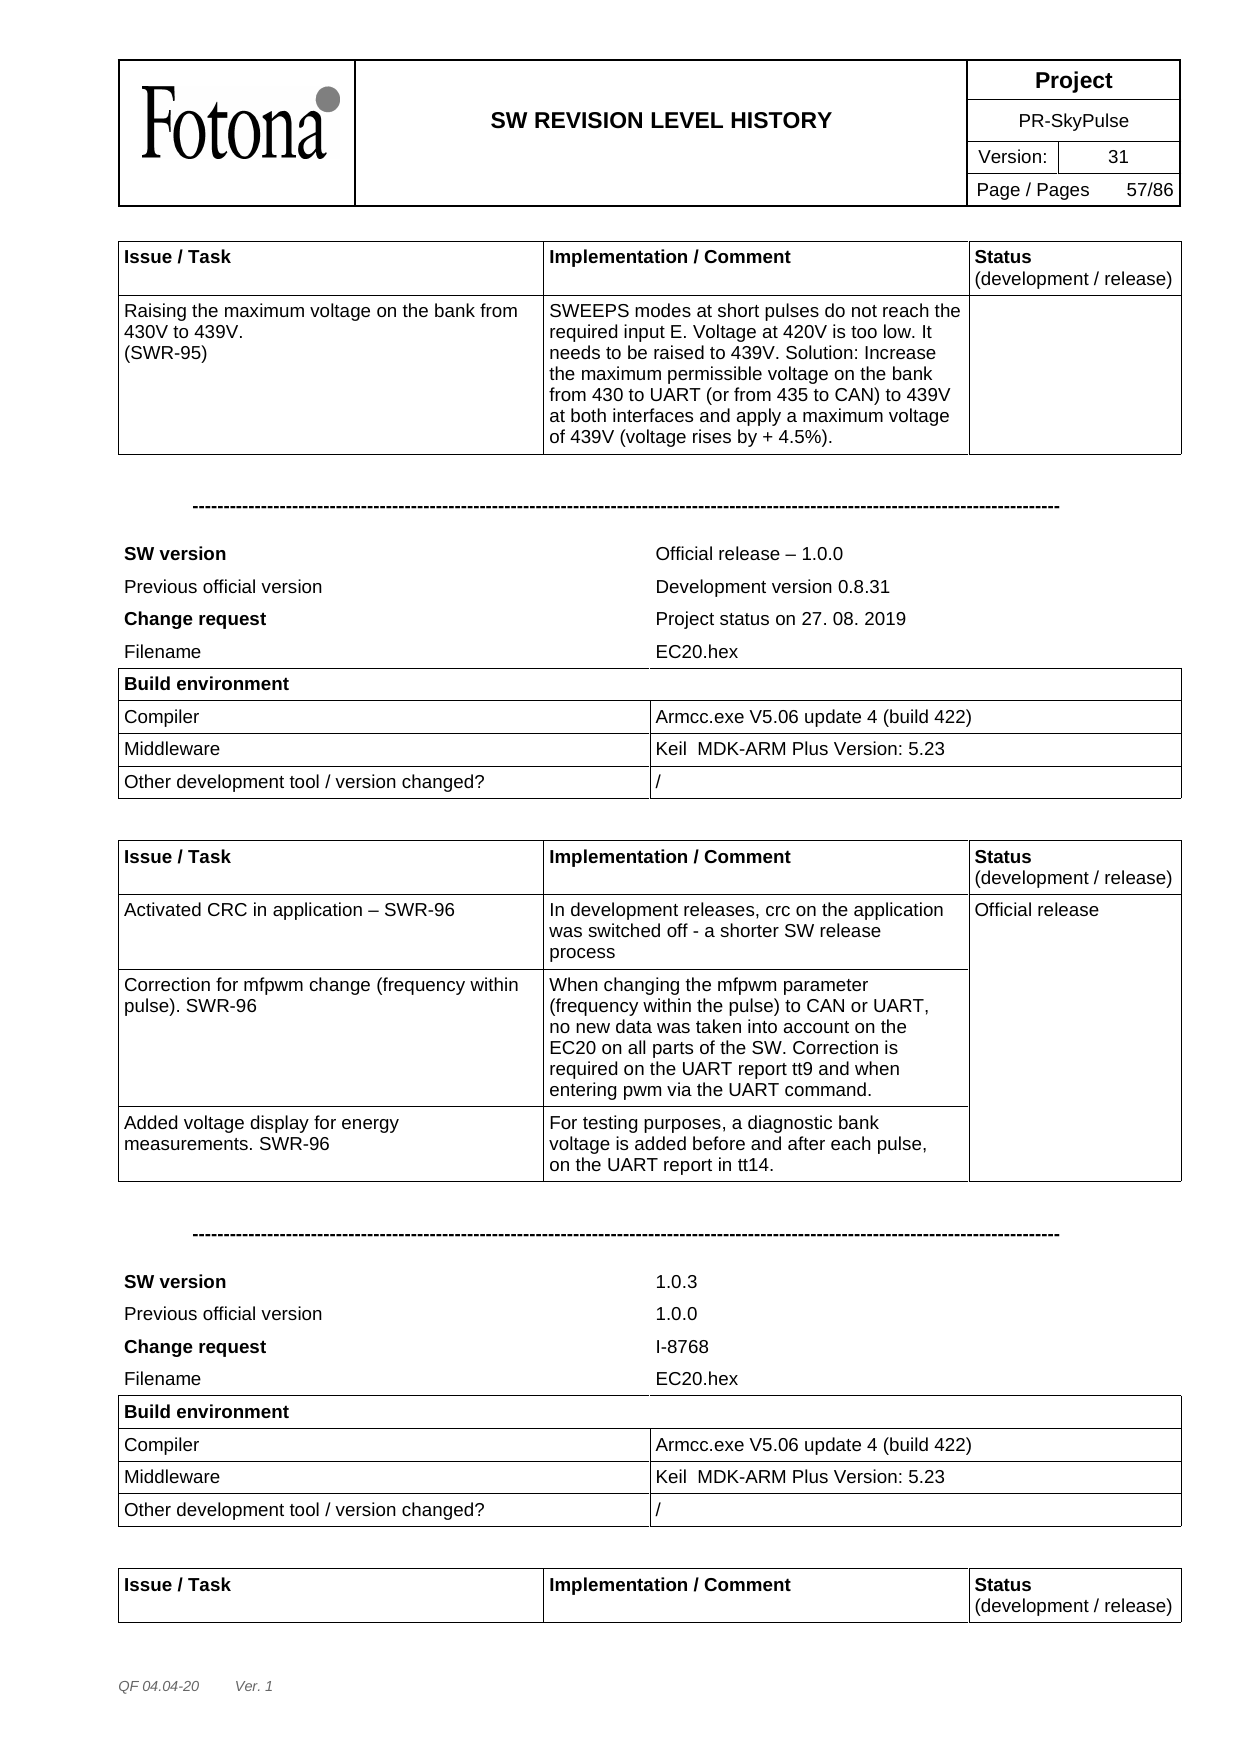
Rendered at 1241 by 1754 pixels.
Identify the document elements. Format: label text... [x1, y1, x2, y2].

table_cell Filename [118, 635, 649, 668]
table_cell For testing purposes, a diagnostic bank voltage is added before and after each pulse, on the UART report in tt14. [544, 1107, 968, 1181]
table_cell Middleware [119, 734, 649, 766]
table_cell Previous official version [118, 1298, 649, 1331]
table_cell Keil MDK-ARM Plus Version: 5.23 [651, 1462, 1181, 1493]
table_header Issue / Task [119, 242, 543, 295]
table_cell Added voltage display for energy measurements. SWR-96 [119, 1107, 543, 1181]
table_cell In development releases, crc on the application was switched off - a shorter SW release process [544, 895, 968, 969]
table_cell Change request [118, 603, 649, 635]
table_cell EC20.hex [650, 1363, 1181, 1395]
table_header SW version [118, 538, 649, 570]
table_header 1.0.3 [650, 1266, 1181, 1298]
table_cell Change request [118, 1331, 649, 1363]
table_cell Build environment [119, 669, 1181, 700]
table_cell When changing the mfpwm parameter (frequency within the pulse) to CAN or UART, no new data was taken into account on the EC20 on all parts of the SW. Correction is required on the UART report tt9 and when entering pwm via the UART command. [544, 970, 968, 1106]
table_cell [970, 296, 1181, 454]
table_cell Project status on 27. 08. 2019 [650, 603, 1181, 635]
table_cell Activated CRC in application – SWR-96 [119, 895, 543, 969]
table_cell Armcc.exe V5.06 update 4 (build 422) [651, 1429, 1181, 1461]
table_cell / [651, 767, 1181, 798]
table_cell / [651, 1494, 1181, 1526]
table_cell Official release [970, 895, 1181, 1181]
table_cell SWEEPS modes at short pulses do not reach the required input E. Voltage at 420V is too low. It needs to be raised to 439V. Solution: Increase the maximum permissible voltage on the bank from 430 to UART (or from 435 to CAN) to 439V at both interfaces and apply a maximum voltage of 439V (voltage rises by + 4.5%). [544, 296, 968, 454]
table_cell Raising the maximum voltage on the bank from 430V to 439V. (SWR-95) [119, 296, 543, 454]
text ------------------------------------------------------------------------------------------------------------------------------------------- [118, 1223, 1163, 1244]
table_header Status (development / release) [970, 1569, 1181, 1622]
table_cell Development version 0.8.31 [650, 570, 1181, 603]
text ------------------------------------------------------------------------------------------------------------------------------------------- [118, 496, 1163, 517]
table_cell Correction for mfpwm change (frequency within pulse). SWR-96 [119, 970, 543, 1106]
table_cell Other development tool / version changed? [119, 1494, 649, 1526]
table_header Implementation / Comment [544, 841, 968, 894]
table_cell Middleware [119, 1462, 649, 1493]
table_header Issue / Task [119, 1569, 543, 1622]
table_cell 1.0.0 [650, 1298, 1181, 1331]
table_cell Keil MDK-ARM Plus Version: 5.23 [651, 734, 1181, 766]
table_header Official release – 1.0.0 [650, 538, 1181, 570]
table_header Issue / Task [119, 841, 543, 894]
table_header Status (development / release) [970, 841, 1181, 894]
table_header Implementation / Comment [544, 1569, 968, 1622]
table_cell I-8768 [650, 1331, 1181, 1363]
table_cell Armcc.exe V5.06 update 4 (build 422) [651, 701, 1181, 733]
table_cell Previous official version [118, 570, 649, 603]
table_cell Compiler [119, 1429, 649, 1461]
table_cell Build environment [119, 1396, 1181, 1428]
table_cell Filename [118, 1363, 649, 1395]
table_cell Other development tool / version changed? [119, 767, 649, 798]
table_cell Compiler [119, 701, 649, 733]
table_header SW version [118, 1266, 649, 1298]
table_cell EC20.hex [650, 635, 1181, 668]
table_header Implementation / Comment [544, 242, 968, 295]
table_header Status (development / release) [970, 242, 1181, 295]
